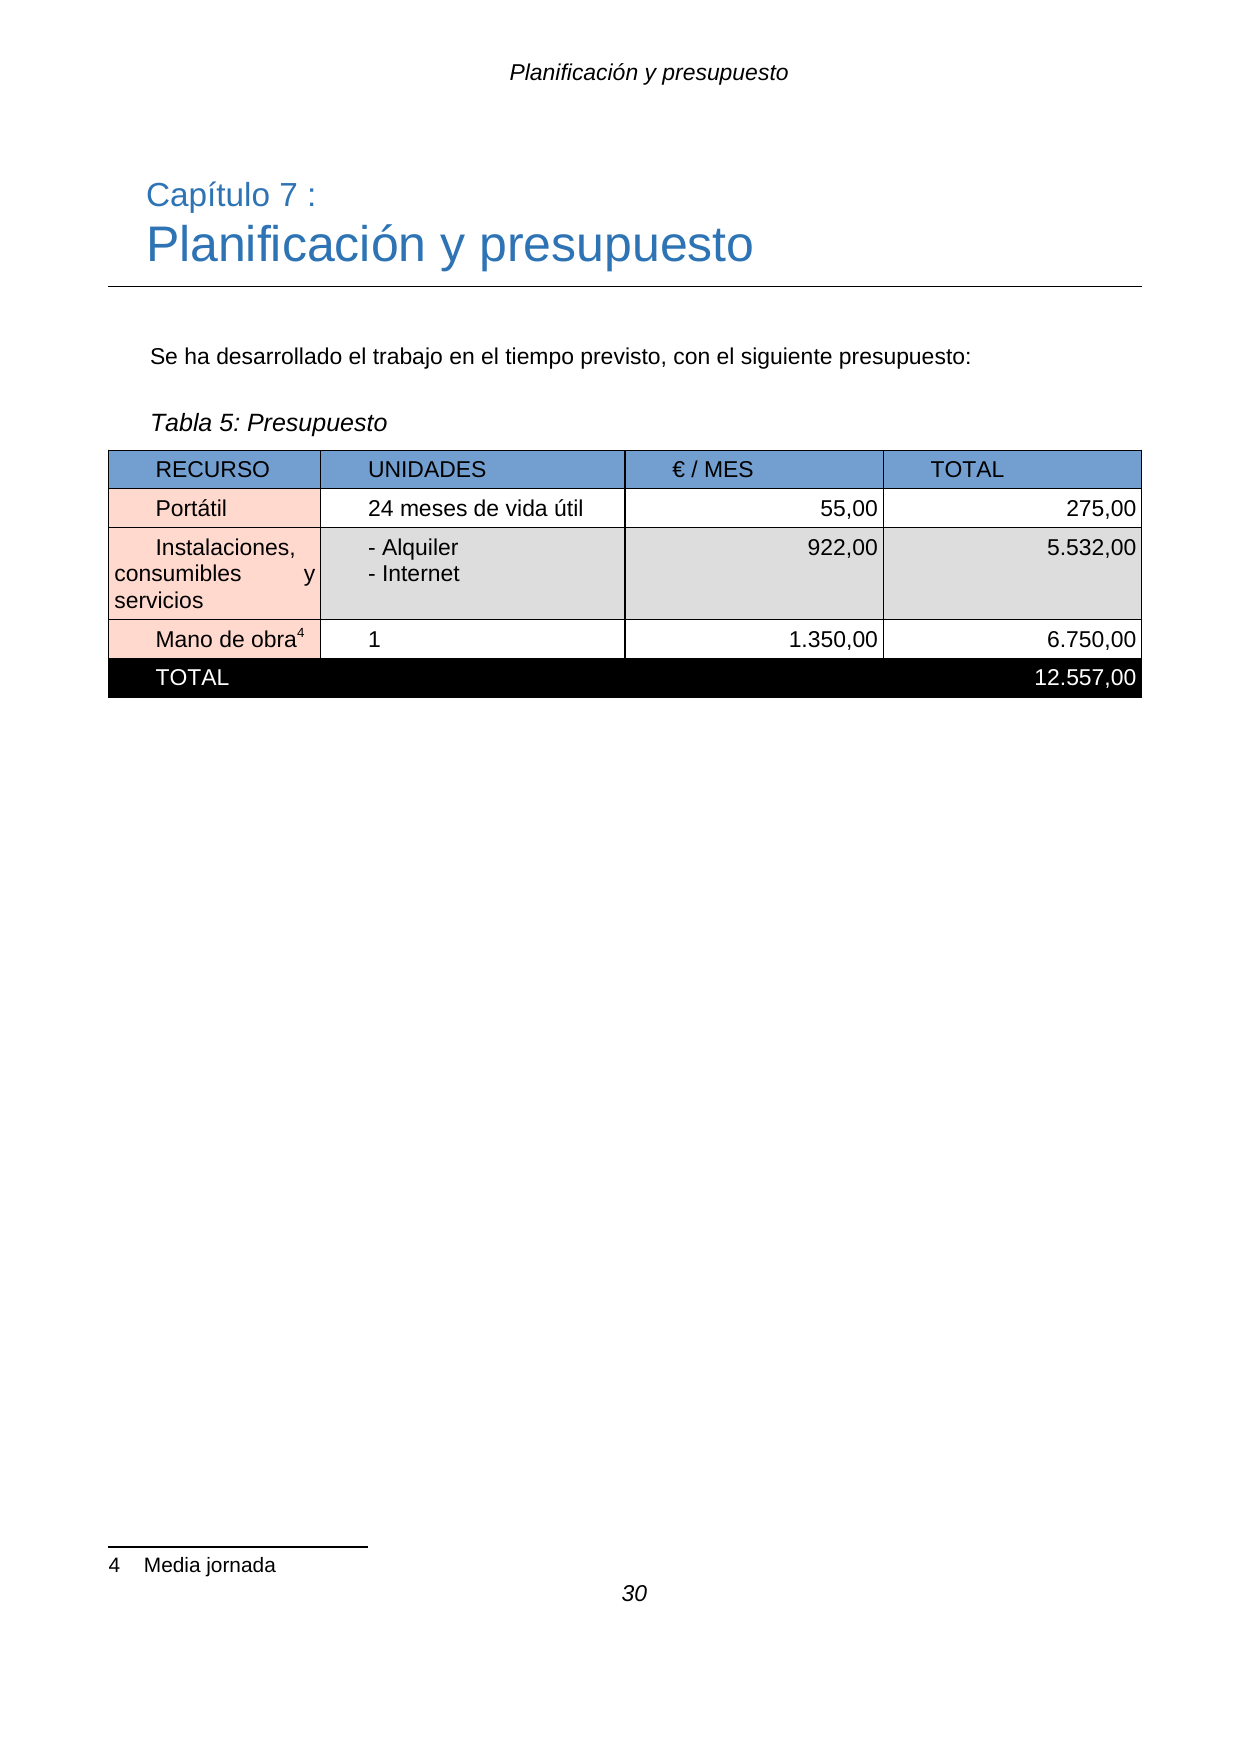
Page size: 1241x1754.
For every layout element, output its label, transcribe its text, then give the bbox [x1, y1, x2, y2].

table_cell 1.350,00 [626, 620, 883, 658]
table_cell 12.557,00 [884, 659, 1141, 696]
table_header UNIDADES [321, 451, 624, 488]
table_cell TOTAL [109, 659, 320, 696]
subtitle Planificación y presupuesto [146, 176, 1142, 271]
table_cell 1 [321, 620, 624, 658]
table_cell 6.750,00 [884, 620, 1141, 658]
table_cell 922,00 [626, 528, 883, 619]
table_cell 5.532,00 [884, 528, 1141, 619]
table_cell 275,00 [884, 489, 1141, 527]
table_cell Instalaciones, consumibles y servicios [109, 528, 320, 619]
table_cell 55,00 [626, 489, 883, 527]
table_cell Mano de obra [109, 620, 320, 658]
text Tabla 5: Presupuesto [108, 408, 1142, 437]
table_cell [626, 659, 883, 696]
table_cell - Alquiler - Internet [321, 528, 624, 619]
table_cell Portátil [109, 489, 320, 527]
table_header TOTAL [884, 451, 1141, 488]
table_cell 24 meses de vida útil [321, 489, 624, 527]
table_cell [321, 659, 624, 696]
table_header € / MES [626, 451, 883, 488]
text Se ha desarrollado el trabajo en el tiempo previsto, con el siguiente presupuesto: [108, 343, 1142, 369]
table_header RECURSO [109, 451, 320, 488]
